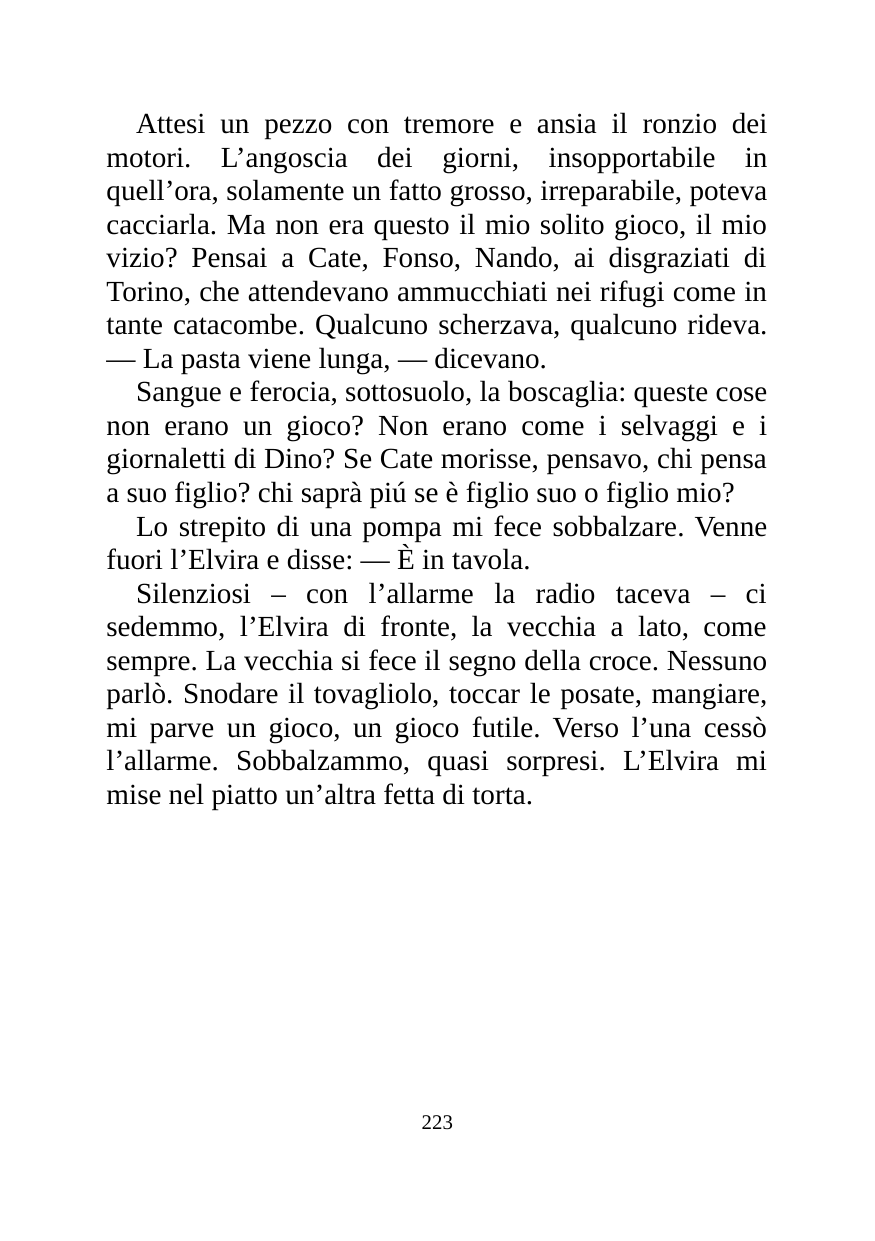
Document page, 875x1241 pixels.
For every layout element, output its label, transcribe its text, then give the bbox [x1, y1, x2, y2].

text Sangue e ferocia, sottosuolo, la boscaglia: queste cose non erano un gioco? Non erano come i selvaggi e i giornaletti di Dino? Se Cate morisse, pensavo, chi pensa a suo figlio? chi saprà piú se è figlio suo o figlio mio? [106, 374, 768, 509]
text Lo strepito di una pompa mi fece sobbalzare. Venne fuori l’Elvira e disse: — È in tavola. [106, 509, 768, 576]
text Silenziosi – con l’allarme la radio taceva – ci sedemmo, l’Elvira di fronte, la vecchia a lato, come sempre. La vecchia si fece il segno della croce. Nessuno parlò. Snodare il tovagliolo, toccar le posate, mangiare, mi parve un gioco, un gioco futile. Verso l’una cessò l’allarme. Sobbalzammo, quasi sorpresi. L’Elvira mi mise nel piatto un’altra fetta di torta. [106, 576, 768, 811]
text Attesi un pezzo con tremore e ansia il ronzio dei motori. L’angoscia dei giorni, insopportabile in quell’ora, solamente un fatto grosso, irreparabile, poteva cacciarla. Ma non era questo il mio solito gioco, il mio vizio? Pensai a Cate, Fonso, Nando, ai disgraziati di Torino, che attendevano ammucchiati nei rifugi come in tante catacombe. Qualcuno scherzava, qualcuno rideva. — La pasta viene lunga, — dicevano. [106, 106, 768, 374]
